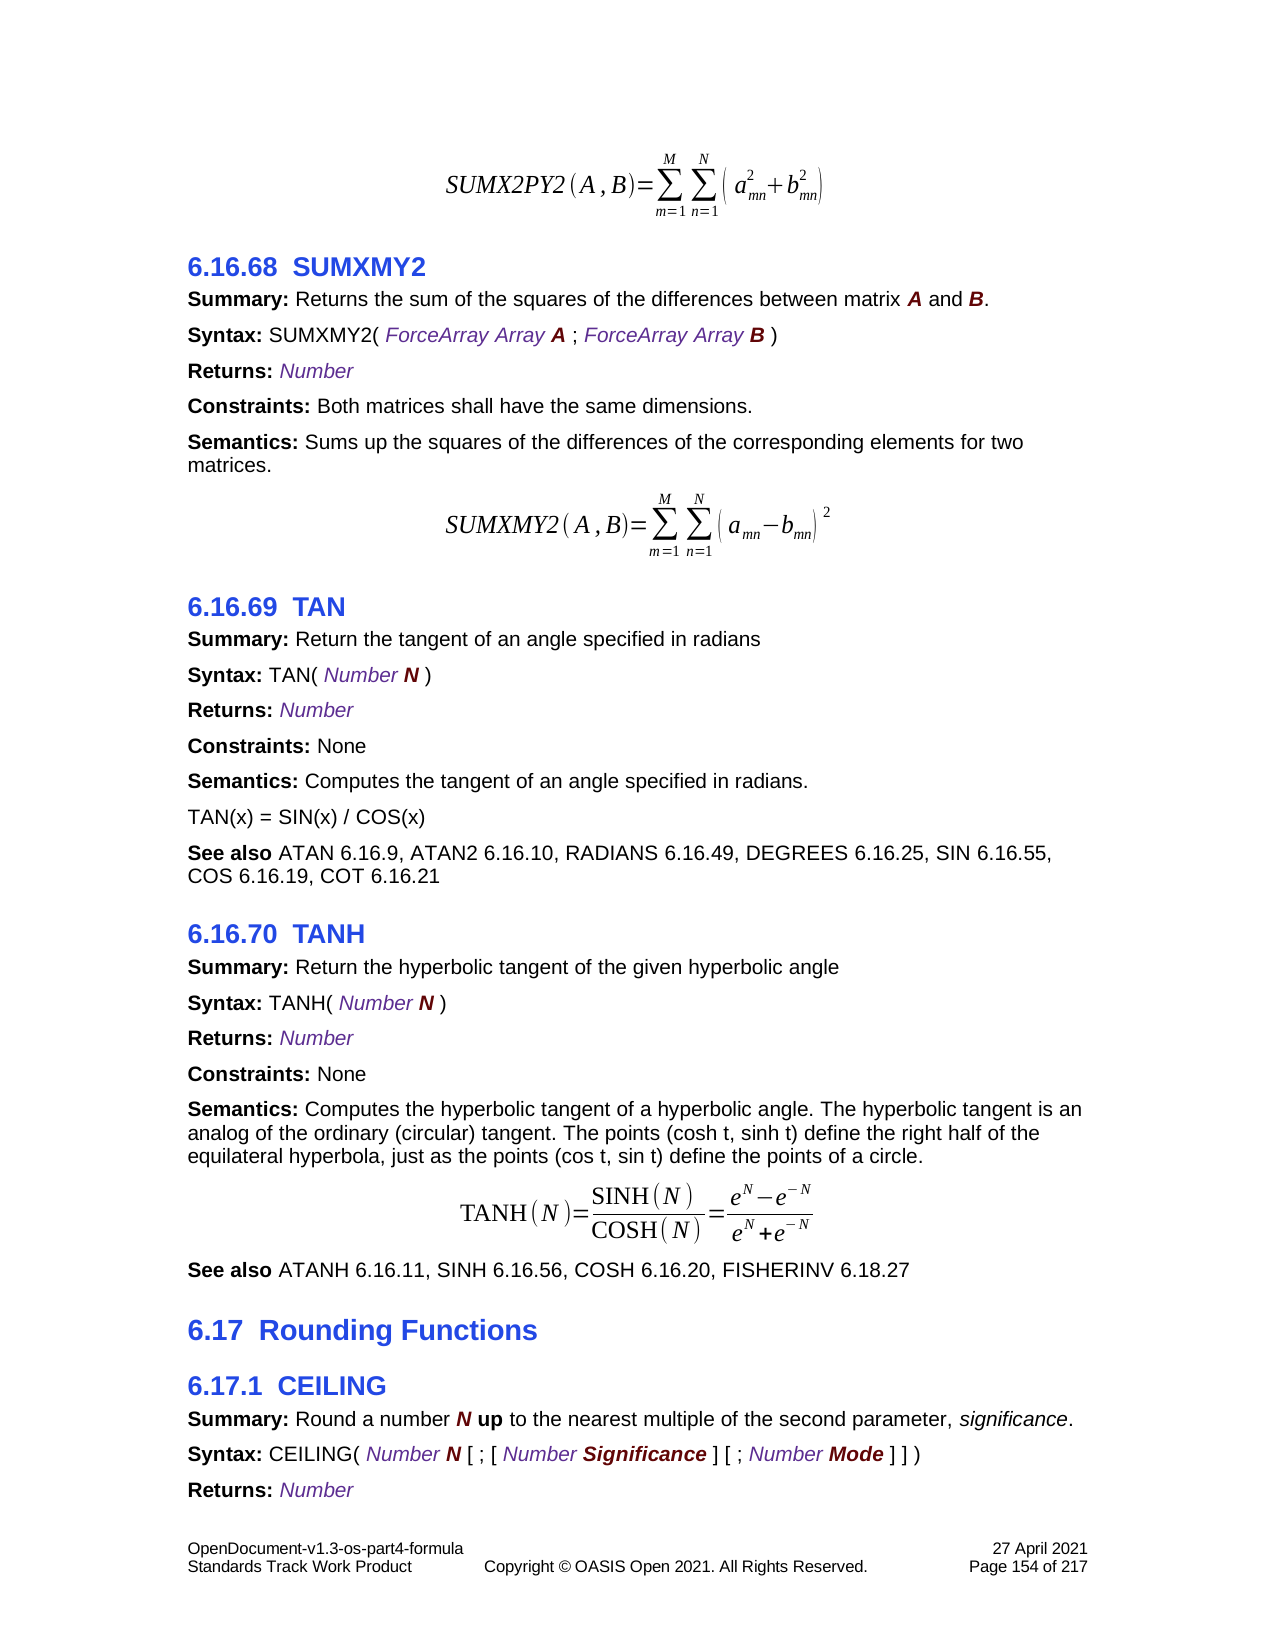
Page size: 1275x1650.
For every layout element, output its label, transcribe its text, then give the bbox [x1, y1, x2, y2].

text See also ATANH 6.16.11, SINH 6.16.56, COSH 6.16.20, FISHERINV 6.18.27 [187, 1259, 1088, 1282]
text Semantics: Sums up the squares of the differences of the corresponding elements for two matrices. [187, 430, 1088, 477]
text Returns: Number [187, 1478, 1088, 1502]
text Summary: Return the hyperbolic tangent of the given hyperbolic angle [187, 955, 1088, 979]
text Constraints: Both matrices shall have the same dimensions. [187, 395, 1088, 418]
text Summary: Returns the sum of the squares of the differences between matrix A and B. [187, 288, 1088, 311]
text See also ATAN 6.16.9, ATAN2 6.16.10, RADIANS 6.16.49, DEGREES 6.16.25, SIN 6.16.55, COS 6.16.19, COT 6.16.21 [187, 841, 1088, 888]
text Returns: Number [187, 1027, 1088, 1050]
text Syntax: TAN( Number N ) [187, 663, 1088, 687]
subtitle Rounding Functions [187, 1313, 1088, 1346]
text Syntax: SUMXMY2( ForceArray Array A ; ForceArray Array B ) [187, 323, 1088, 347]
text Constraints: None [187, 1062, 1088, 1086]
text Summary: Round a number N up to the nearest multiple of the second parameter, significance. [187, 1407, 1088, 1431]
text Syntax: TANH( Number N ) [187, 991, 1088, 1014]
text Summary: Return the tangent of an angle specified in radians [187, 627, 1088, 651]
text Constraints: None [187, 734, 1088, 758]
subtitle TANH [187, 919, 1088, 949]
text Returns: Number [187, 699, 1088, 722]
subtitle SUMXMY2 [187, 252, 1088, 282]
subtitle TAN [187, 591, 1088, 621]
text Returns: Number [187, 359, 1088, 383]
text Semantics: Computes the tangent of an angle specified in radians. [187, 770, 1088, 793]
text TAN(x) = SIN(x) / COS(x) [187, 806, 1088, 829]
text Syntax: CEILING( Number N [ ; [ Number Significance ] [ ; Number Mode ] ] ) [187, 1443, 1088, 1466]
text Semantics: Computes the hyperbolic tangent of a hyperbolic angle. The hyperbolic tangent is an analog of the ordinary (circular) tangent. The points (cosh t, sinh t) define the right half of the equilateral hyperbola, just as the points (cos t, sin t) define the points of a circle. [187, 1098, 1088, 1168]
subtitle CEILING [187, 1371, 1088, 1401]
